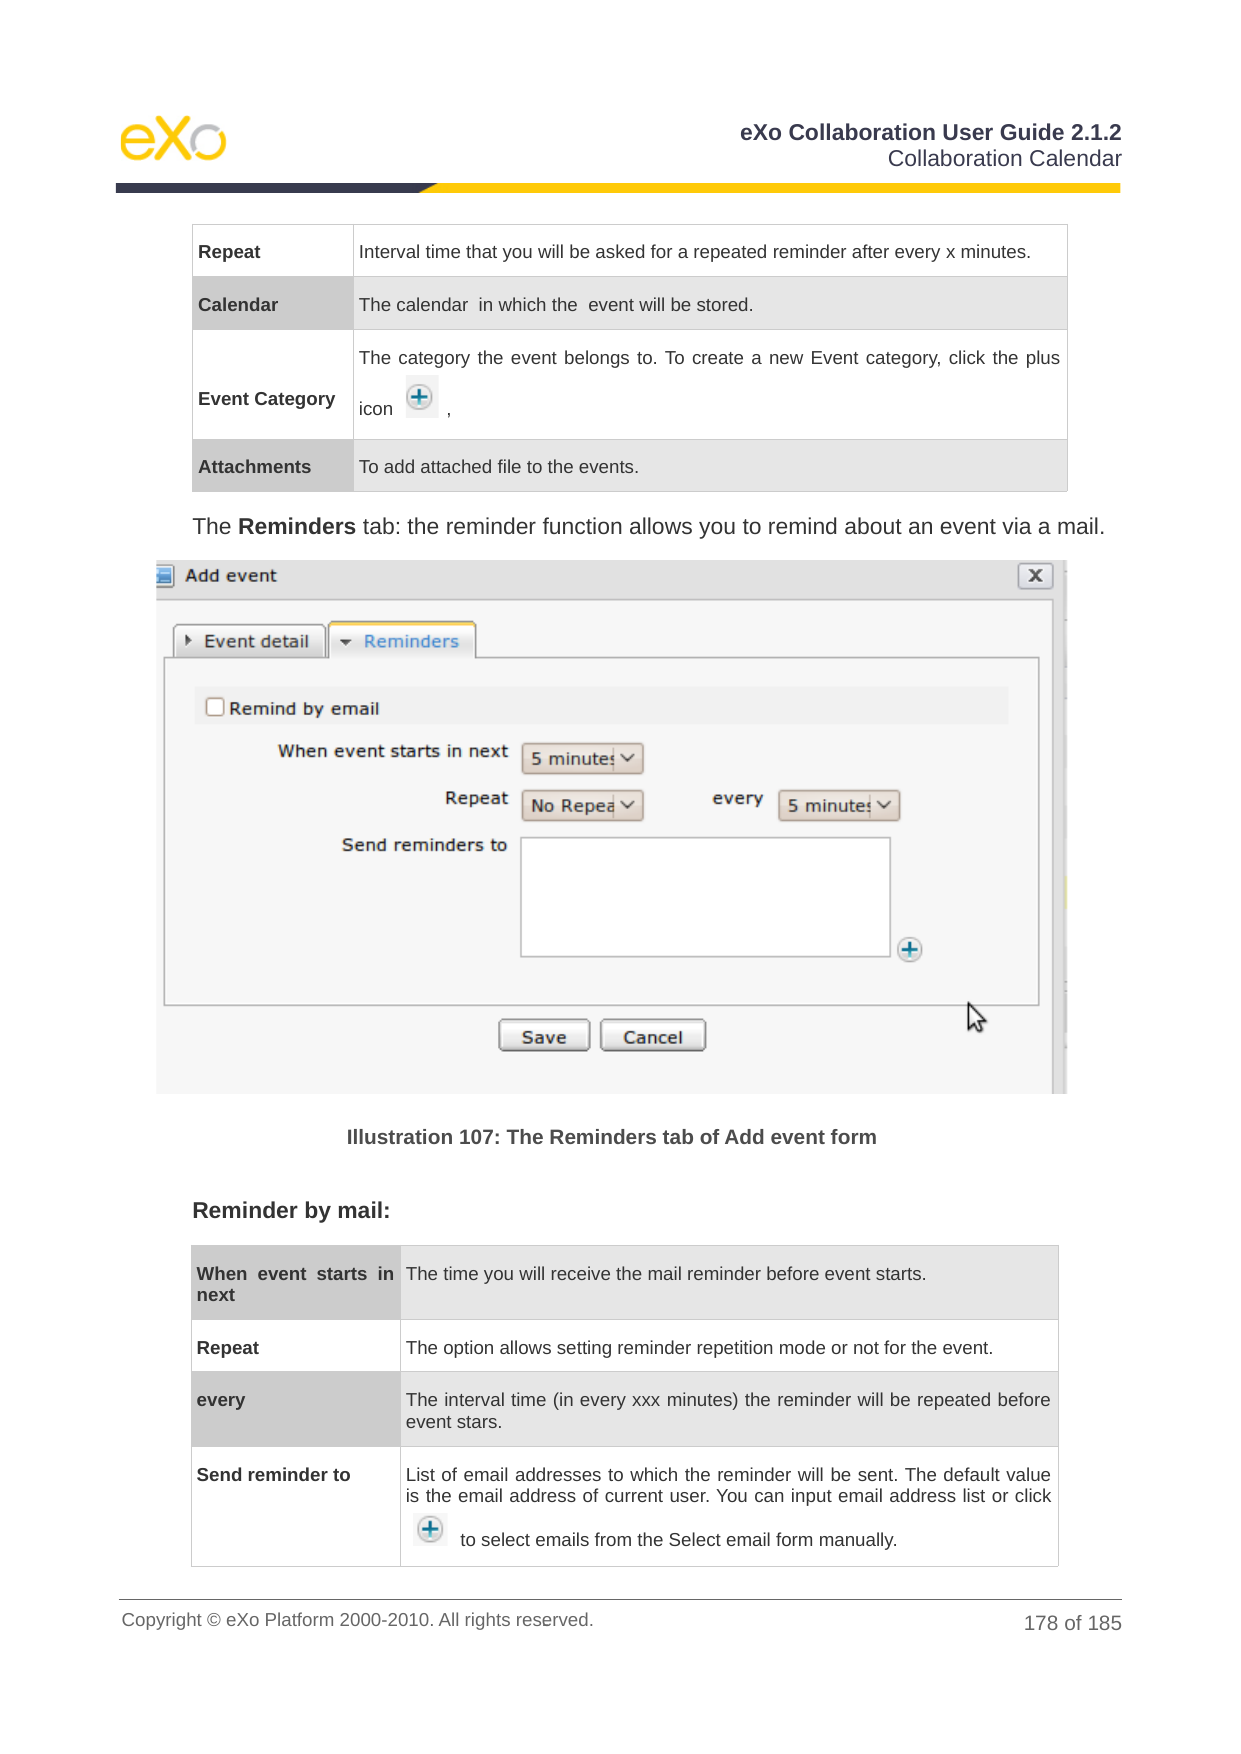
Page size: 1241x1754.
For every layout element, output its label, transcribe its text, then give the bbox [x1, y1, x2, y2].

picture [413, 1513, 448, 1546]
text Reminder by mail: [192, 1197, 1122, 1223]
table_cell The option allows setting reminder repetition mode or not for the event. [401, 1320, 1058, 1371]
table_cell Repeat [193, 225, 353, 276]
table_cell Interval time that you will be asked for a repeated reminder after every x minutes. [354, 225, 1067, 276]
table_cell every [192, 1372, 400, 1446]
text Illustration 107: The Reminders tab of Add event form [143, 1094, 1081, 1149]
table_cell The category the event belongs to. To create a new Event category, click the plus icon , [354, 330, 1067, 438]
table_cell Event Category [193, 330, 353, 438]
table_cell Repeat [192, 1320, 400, 1371]
table_cell The calendar in which the event will be stored. [354, 277, 1067, 329]
table_cell Send reminder to [192, 1447, 400, 1566]
table_cell List of email addresses to which the reminder will be sent. The default value is the email address of current user. You can input email address list or click to select emails from the Select email form manually. [401, 1447, 1058, 1566]
picture [120, 115, 227, 161]
table_cell Attachments [193, 440, 353, 491]
table_cell Calendar [193, 277, 353, 329]
table_header The time you will receive the mail reminder before event starts. [401, 1246, 1058, 1319]
text The Reminders tab: the reminder function allows you to remind about an event via a mail. [118, 513, 1122, 539]
picture [115, 183, 1121, 193]
picture [405, 375, 439, 418]
table_header When event starts in next [192, 1246, 400, 1319]
table_cell To add attached file to the events. [354, 440, 1067, 491]
picture [156, 560, 1068, 1094]
table_cell The interval time (in every xxx minutes) the reminder will be repeated before event stars. [401, 1372, 1058, 1446]
